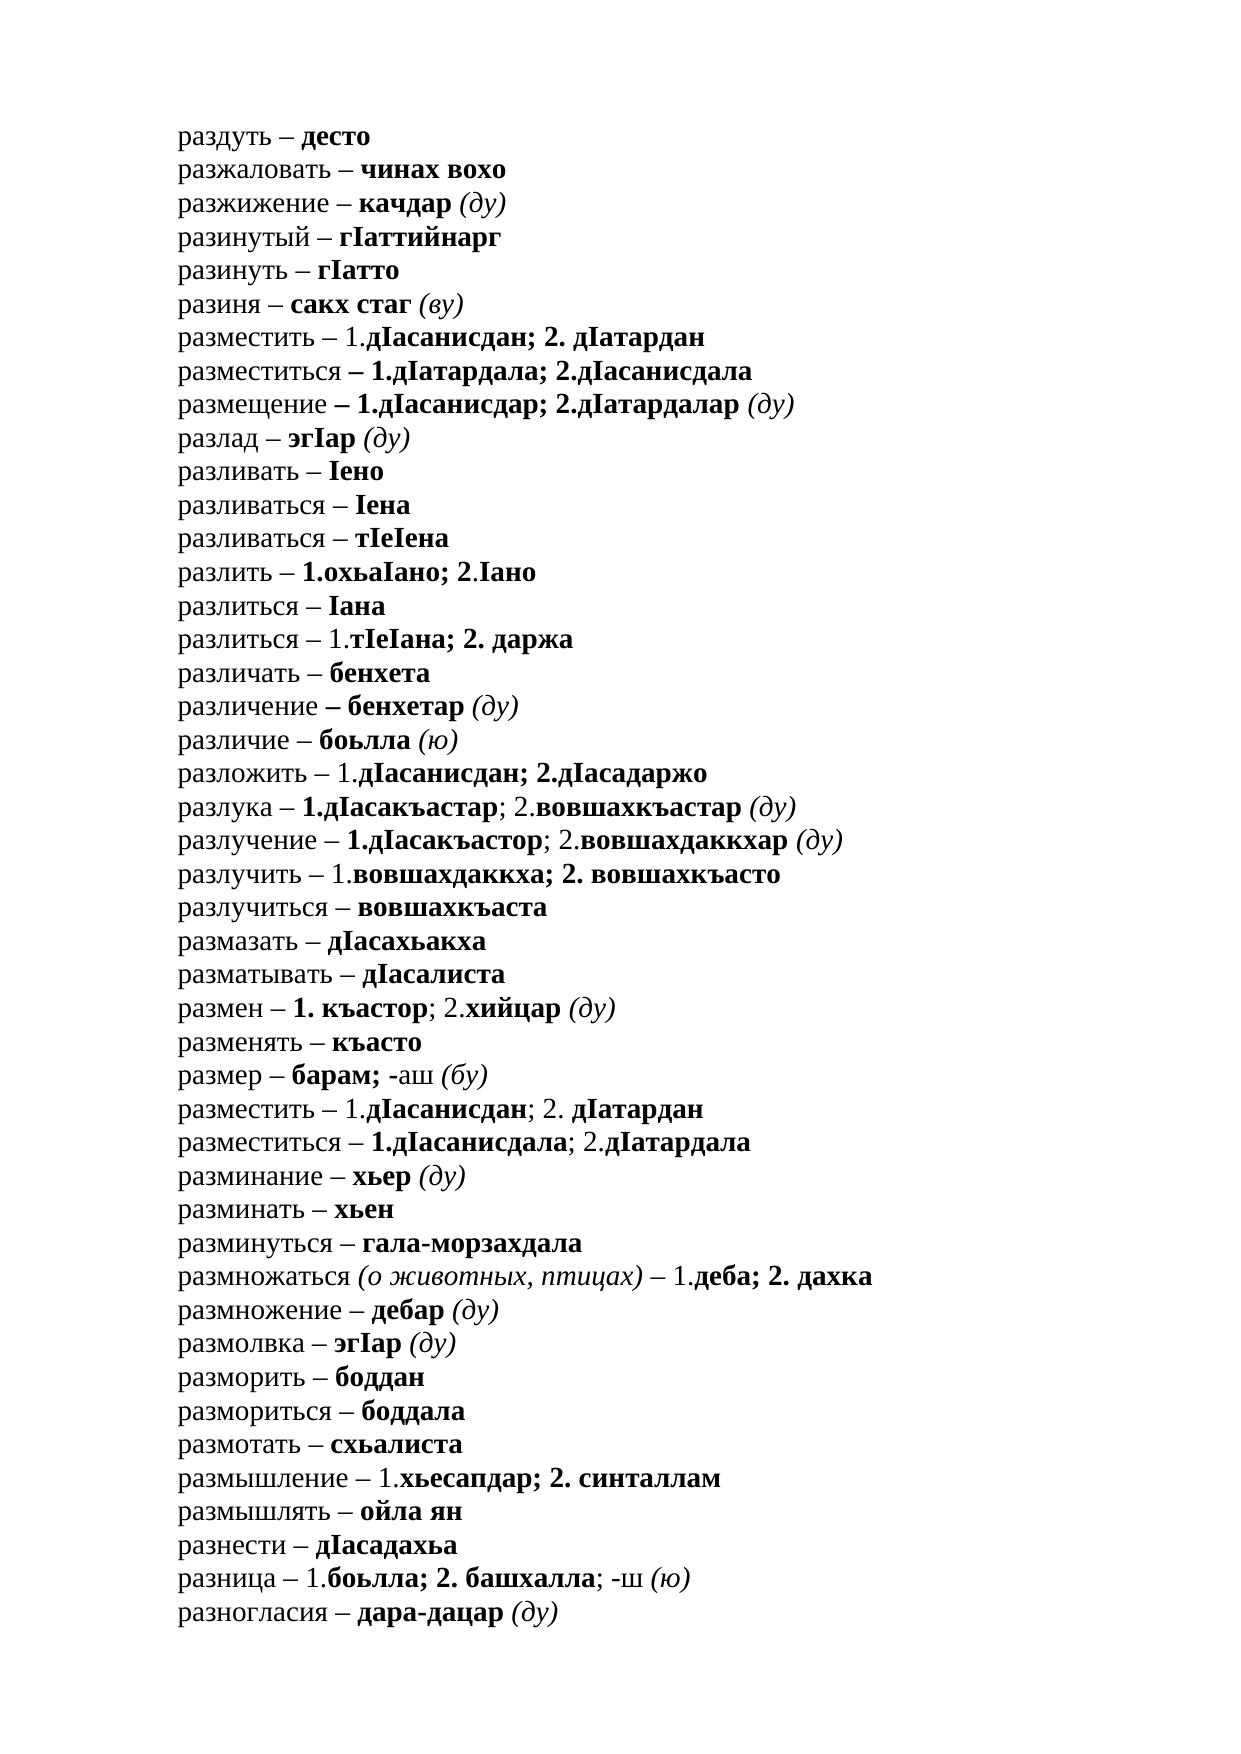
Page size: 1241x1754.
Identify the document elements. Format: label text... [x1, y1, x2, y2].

text разнести – дӀасадахьа [177, 1527, 1152, 1560]
text разинуть – гӀатто [177, 252, 1152, 286]
text разинутый – гӀаттийнарг [177, 219, 1152, 252]
text размен – 1. къастор; 2.хийцар (ду) [177, 990, 1152, 1024]
text размещение – 1.дӀасанисдар; 2.дӀатардалар (ду) [177, 386, 1152, 420]
text различать – бенхета [177, 655, 1152, 688]
text разница – 1.боьлла; 2. башхалла; -ш (ю) [177, 1560, 1152, 1594]
text разместить – 1.дӀасанисдан; 2. дӀатардан [177, 1091, 1152, 1124]
text размазать – дӀасахьакха [177, 923, 1152, 957]
text разморить – боддан [177, 1359, 1152, 1393]
text размышление – 1.хьесапдар; 2. синталлам [177, 1460, 1152, 1493]
text раздуть – десто [177, 118, 1152, 152]
text разминуться – гала-морзахдала [177, 1225, 1152, 1258]
text разливаться – Ӏена [177, 487, 1152, 521]
text размолвка – эгӀар (ду) [177, 1326, 1152, 1359]
text разиня – сакх стаг (ву) [177, 286, 1152, 319]
text разлука – 1.дӀасакъастар; 2.вовшахкъастар (ду) [177, 789, 1152, 822]
text разлиться – Ӏана [177, 588, 1152, 621]
text разлучение – 1.дӀасакъастор; 2.вовшахдаккхар (ду) [177, 822, 1152, 856]
text разжаловать – чинах вохо [177, 152, 1152, 185]
text размер – барам; -аш (бу) [177, 1057, 1152, 1091]
text разлить – 1.охьаӀано; 2.Ӏано [177, 554, 1152, 588]
text разногласия – дара-дацар (ду) [177, 1594, 1152, 1627]
text разминание – хьер (ду) [177, 1158, 1152, 1191]
text различие – боьлла (ю) [177, 722, 1152, 755]
text разлучить – 1.вовшахдаккха; 2. вовшахкъасто [177, 856, 1152, 889]
text разливать – Ӏено [177, 453, 1152, 487]
text разложить – 1.дӀасанисдан; 2.дӀасадаржо [177, 755, 1152, 789]
text разменять – къасто [177, 1024, 1152, 1057]
text различение – бенхетар (ду) [177, 688, 1152, 722]
text разместиться – 1.дӀатардала; 2.дӀасанисдала [177, 353, 1152, 386]
text разливаться – тӀеӀена [177, 521, 1152, 554]
text размотать – схьалиста [177, 1426, 1152, 1460]
text размышлять – ойла ян [177, 1493, 1152, 1527]
text размножаться (о животных, птицах) – 1.деба; 2. дахка [177, 1258, 1152, 1292]
text разместиться – 1.дӀасанисдала; 2.дӀатардала [177, 1124, 1152, 1158]
text разжижение – качдар (ду) [177, 185, 1152, 219]
text разместить – 1.дӀасанисдан; 2. дӀатардан [177, 319, 1152, 353]
text разлад – эгӀар (ду) [177, 420, 1152, 453]
text разлиться – 1.тӀеӀана; 2. даржа [177, 621, 1152, 655]
text размножение – дебар (ду) [177, 1292, 1152, 1326]
text разминать – хьен [177, 1191, 1152, 1225]
text размориться – боддала [177, 1393, 1152, 1426]
text разматывать – дӀасалиста [177, 957, 1152, 990]
text разлучиться – вовшахкъаста [177, 889, 1152, 923]
